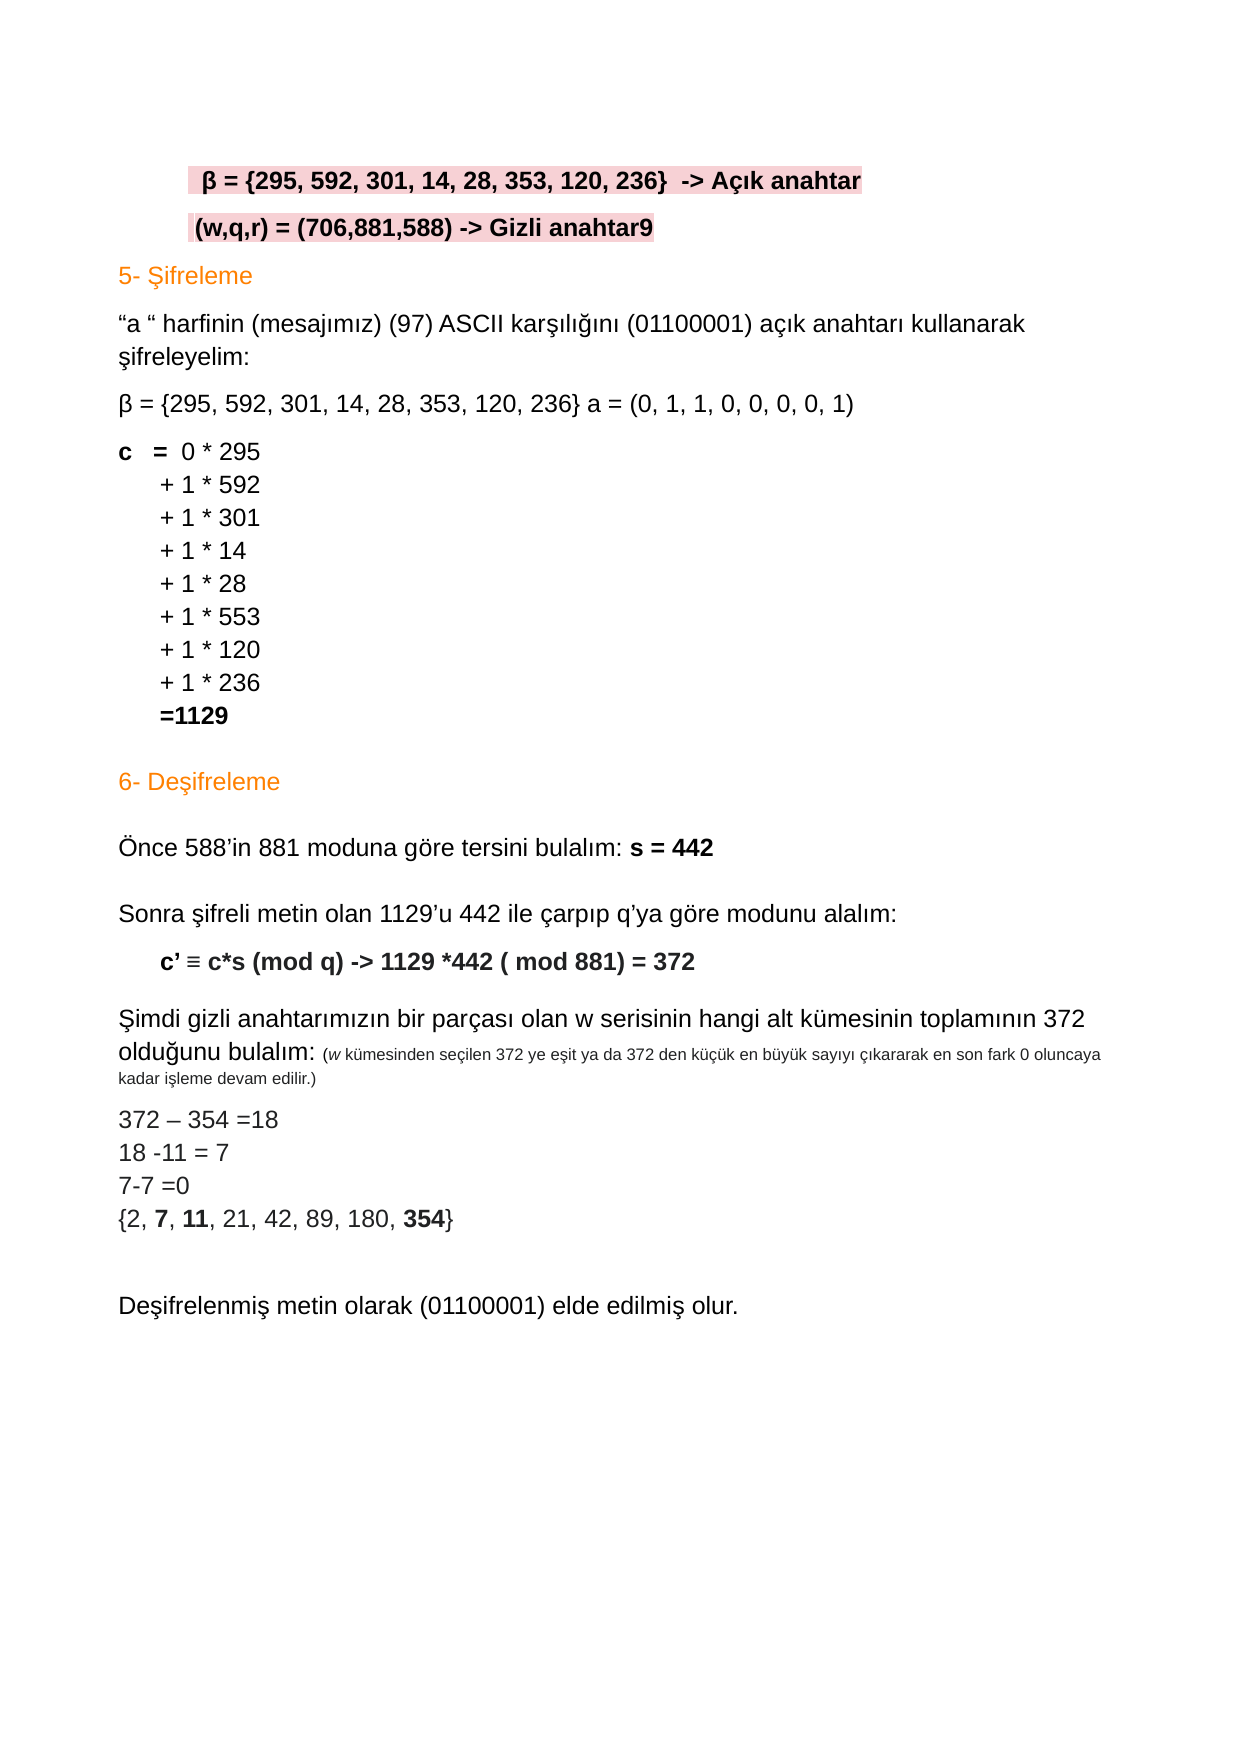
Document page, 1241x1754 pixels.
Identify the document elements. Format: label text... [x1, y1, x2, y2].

text 18 -11 = 7 [118, 1138, 1122, 1167]
text Şimdi gizli anahtarımızın bir parçası olan w serisinin hangi alt kümesinin toplamının 372 olduğunu bulalım: (w kümesinden seçilen 372 ye eşit ya da 372 den küçük en büyük sayıyı çıkararak en son fark 0 oluncaya kadar işleme devam edilir.) [118, 1004, 1122, 1088]
text 6- Deşifreleme [118, 767, 1122, 796]
text (w,q,r) = (706,881,588) -> Gizli anahtar9 [118, 213, 1122, 242]
text “a “ harfinin (mesajımız) (97) ASCII karşılığını (01100001) açık anahtarı kullanarak şifreleyelim: [118, 308, 1122, 370]
text + 1 * 14 [159, 536, 1122, 564]
text + 1 * 301 [159, 503, 1122, 532]
text 7-7 =0 [118, 1171, 1122, 1200]
list Deşifrelenmiş metin olarak (01100001) elde edilmiş olur. [118, 1263, 1122, 1320]
text + 1 * 120 [159, 635, 1122, 664]
text Sonra şifreli metin olan 1129’u 442 ile çarpıp q’ya göre modunu alalım: [118, 899, 1122, 928]
text + 1 * 553 [159, 602, 1122, 631]
text + 1 * 236 =1129 [159, 668, 1122, 730]
text β = {295, 592, 301, 14, 28, 353, 120, 236} -> Açık anahtar [118, 166, 1122, 194]
text 5- Şifreleme [118, 261, 1122, 290]
text + 1 * 592 [118, 470, 1122, 498]
text c’ ≡ c*s (mod q) -> 1129 *442 ( mod 881) = 372 [118, 947, 1122, 975]
text 372 – 354 =18 [118, 1105, 1122, 1134]
text c = 0 * 295 [118, 437, 1122, 466]
text + 1 * 28 [159, 569, 1122, 598]
text β = {295, 592, 301, 14, 28, 353, 120, 236} a = (0, 1, 1, 0, 0, 0, 0, 1) [118, 389, 1122, 418]
text Önce 588’in 881 moduna göre tersini bulalım: s = 442 [118, 833, 1122, 862]
list {2, 7, 11, 21, 42, 89, 180, 354} [118, 1204, 1122, 1233]
